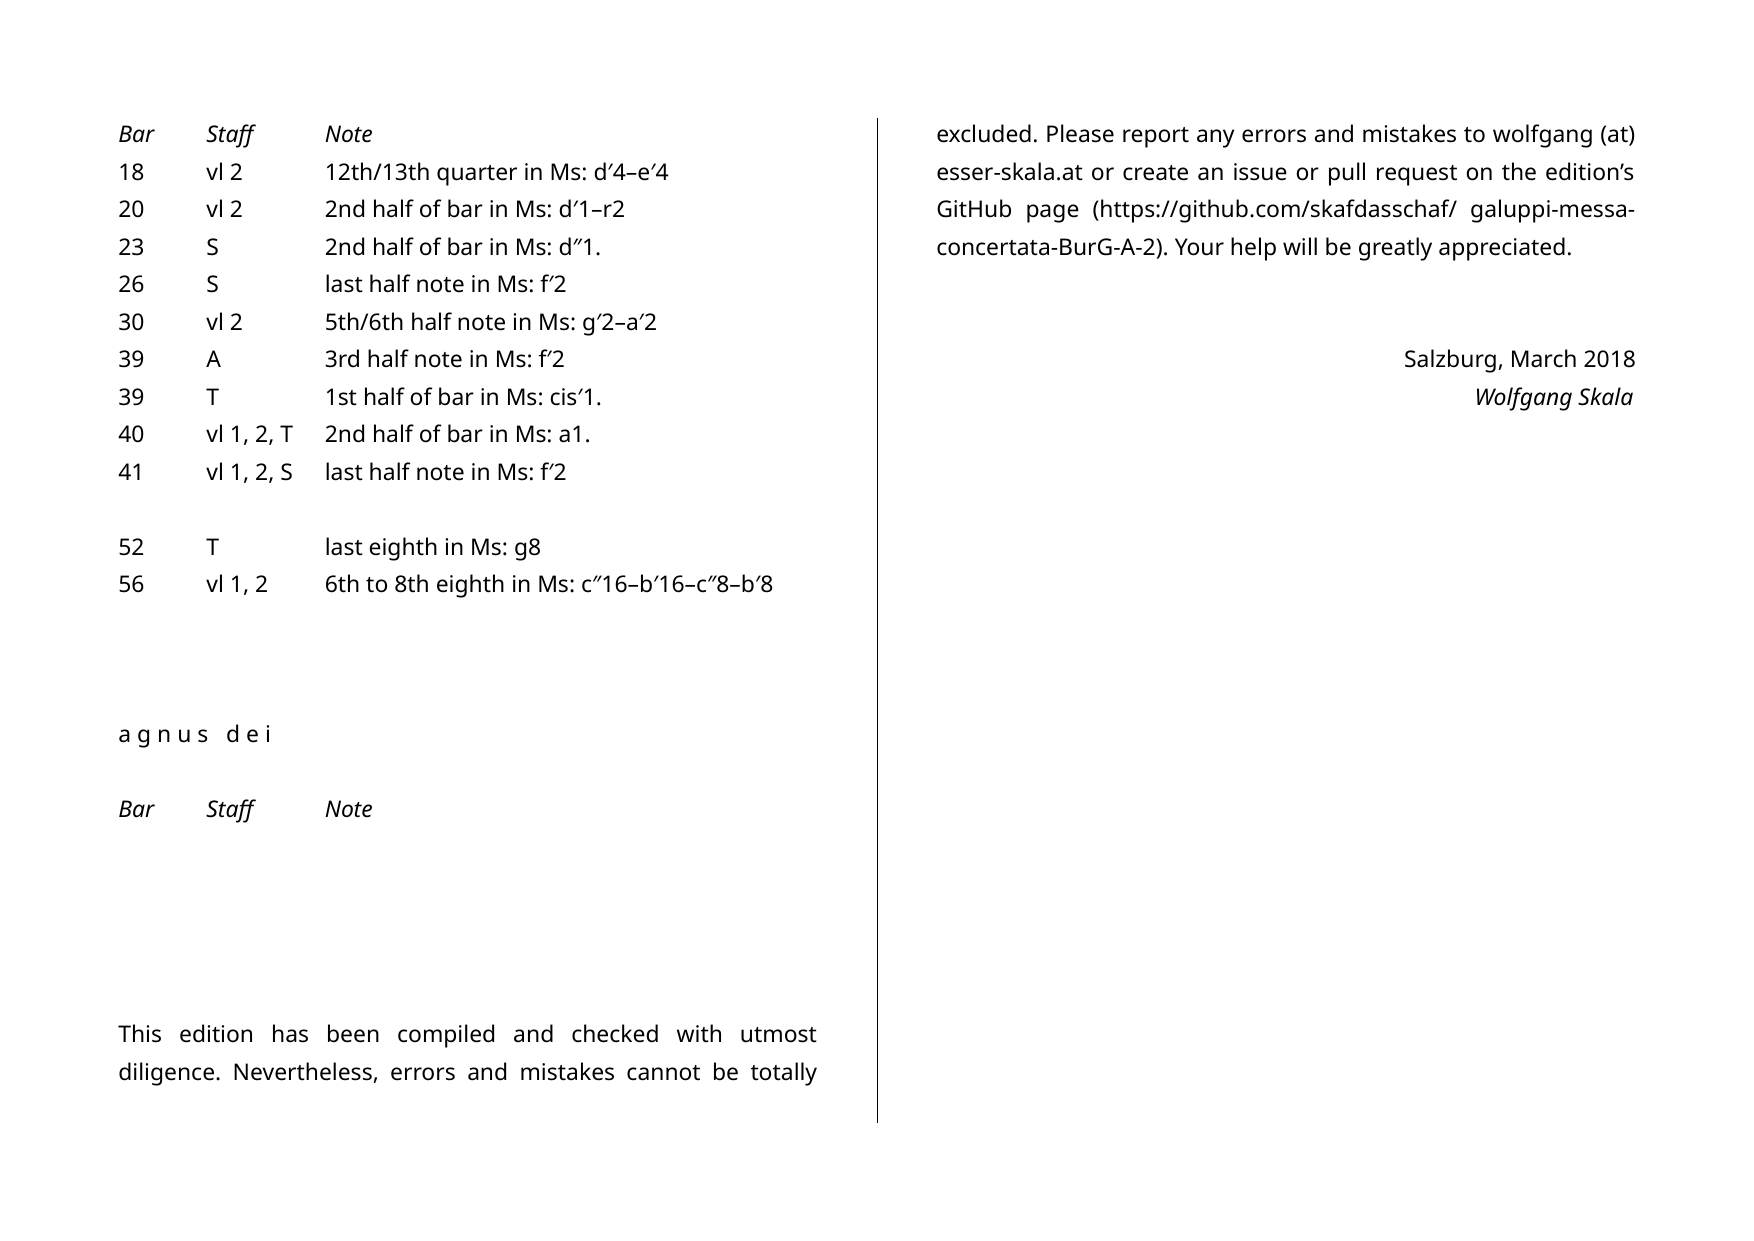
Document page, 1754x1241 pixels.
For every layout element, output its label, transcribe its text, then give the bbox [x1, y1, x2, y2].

text Salzburg, March 2018 Wolfgang Skala [936, 343, 1636, 412]
text Bar Staff Note 18 vl 2 12th/13th quarter in Ms: d′4–e′4 20 vl 2 2nd half of bar in Ms: d′1–r2 23 S 2nd half of bar in Ms: d″1. 26 S last half note in Ms: f′2 30 vl 2 5th/6th half note in Ms: g′2–a′2 39 A 3rd half note in Ms: f′2 39 T 1st half of bar in Ms: cis′1. 40 vl 1, 2, T 2nd half of bar in Ms: a1. 41 vl 1, 2, S last half note in Ms: f′2 52 T last eighth in Ms: g8 56 vl 1, 2 6th to 8th eighth in Ms: c″16–b′16–c″8–b′8 a g n u s d e i [118, 118, 818, 749]
text This edition has been compiled and checked with utmost diligence. Nevertheless, errors and mistakes cannot be totally [118, 1018, 818, 1087]
text excluded. Please report any errors and mistakes to wolfgang (at) esser-skala.at or create an issue or pull request on the edition’s GitHub page (https://github.com/skafdasschaf/ galuppi-messa-concertata-BurG-A-2). Your help will be greatly appreciated. [936, 118, 1636, 262]
text Bar Staff Note [118, 793, 818, 974]
